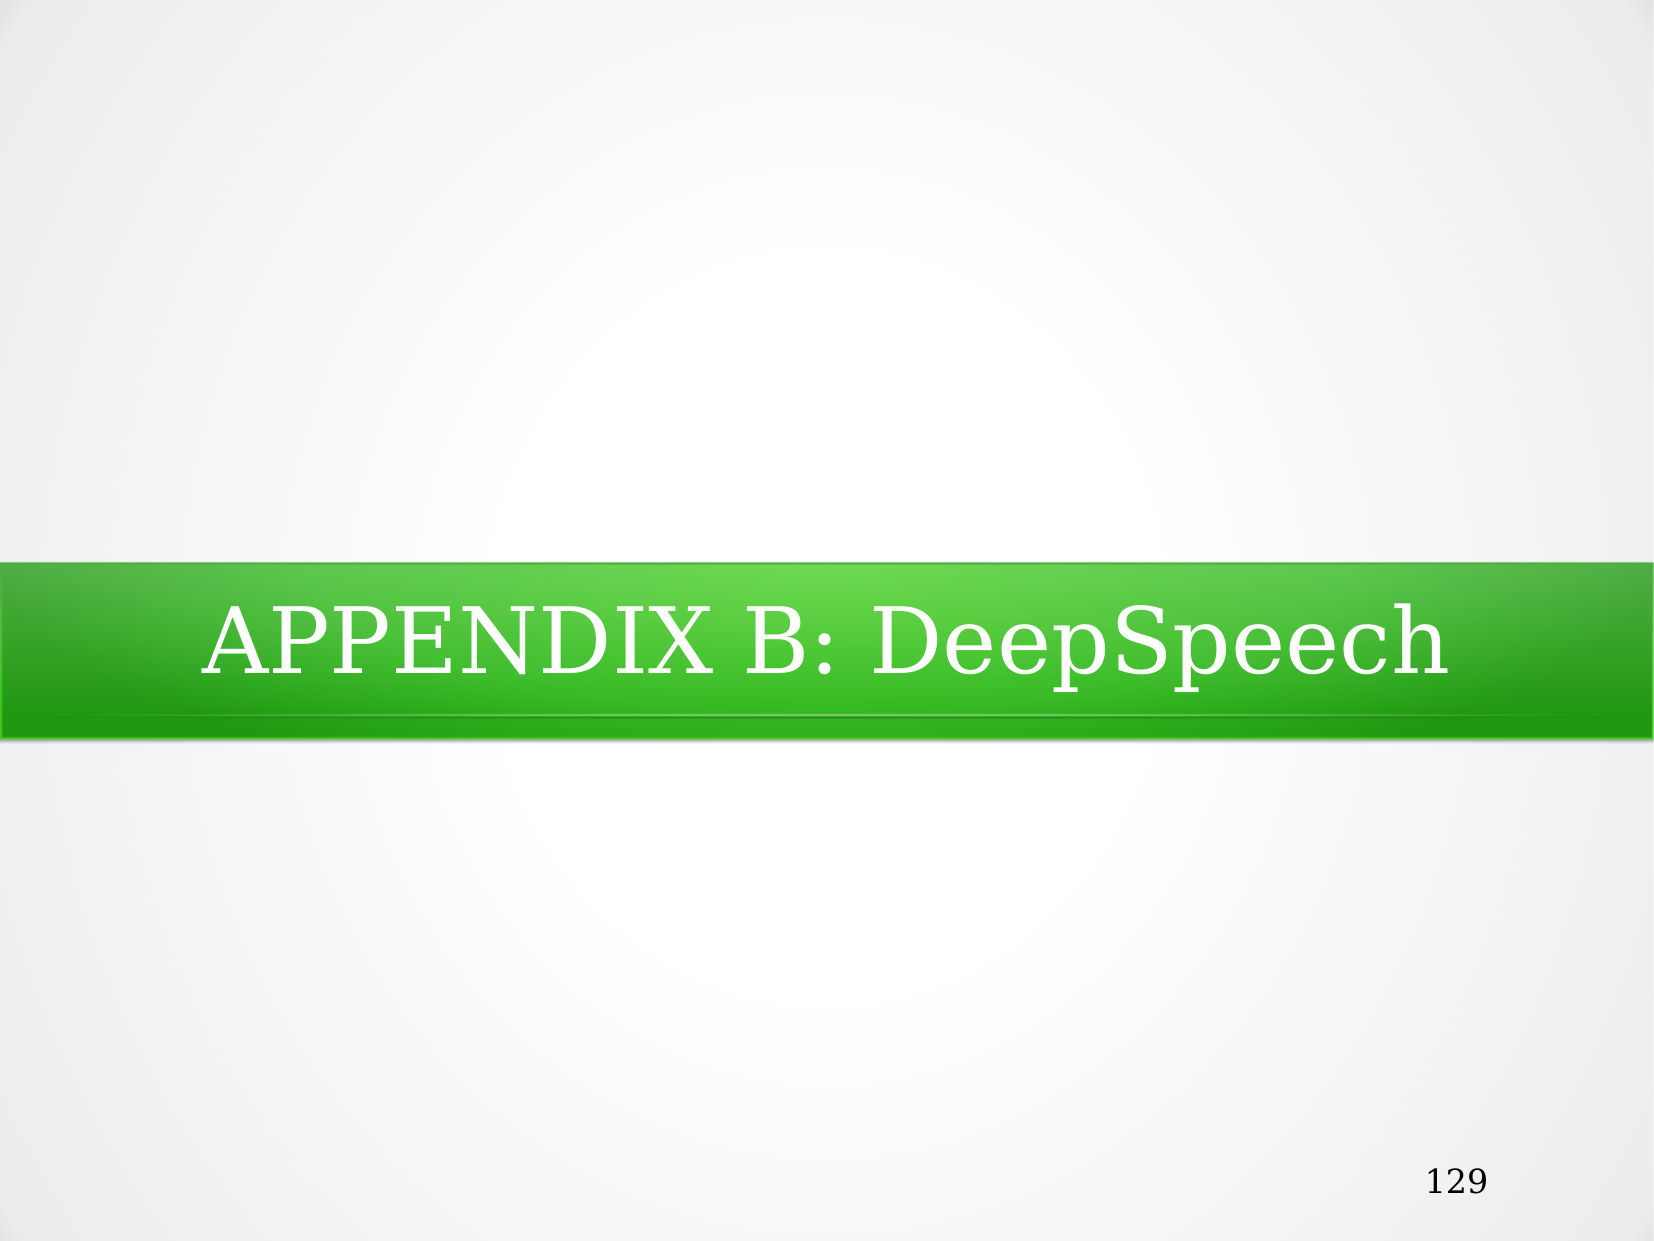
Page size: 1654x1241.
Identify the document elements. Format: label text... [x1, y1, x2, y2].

title APPENDIX B: DeepSpeech [82, 578, 1571, 715]
picture [0, 0, 1654, 1241]
